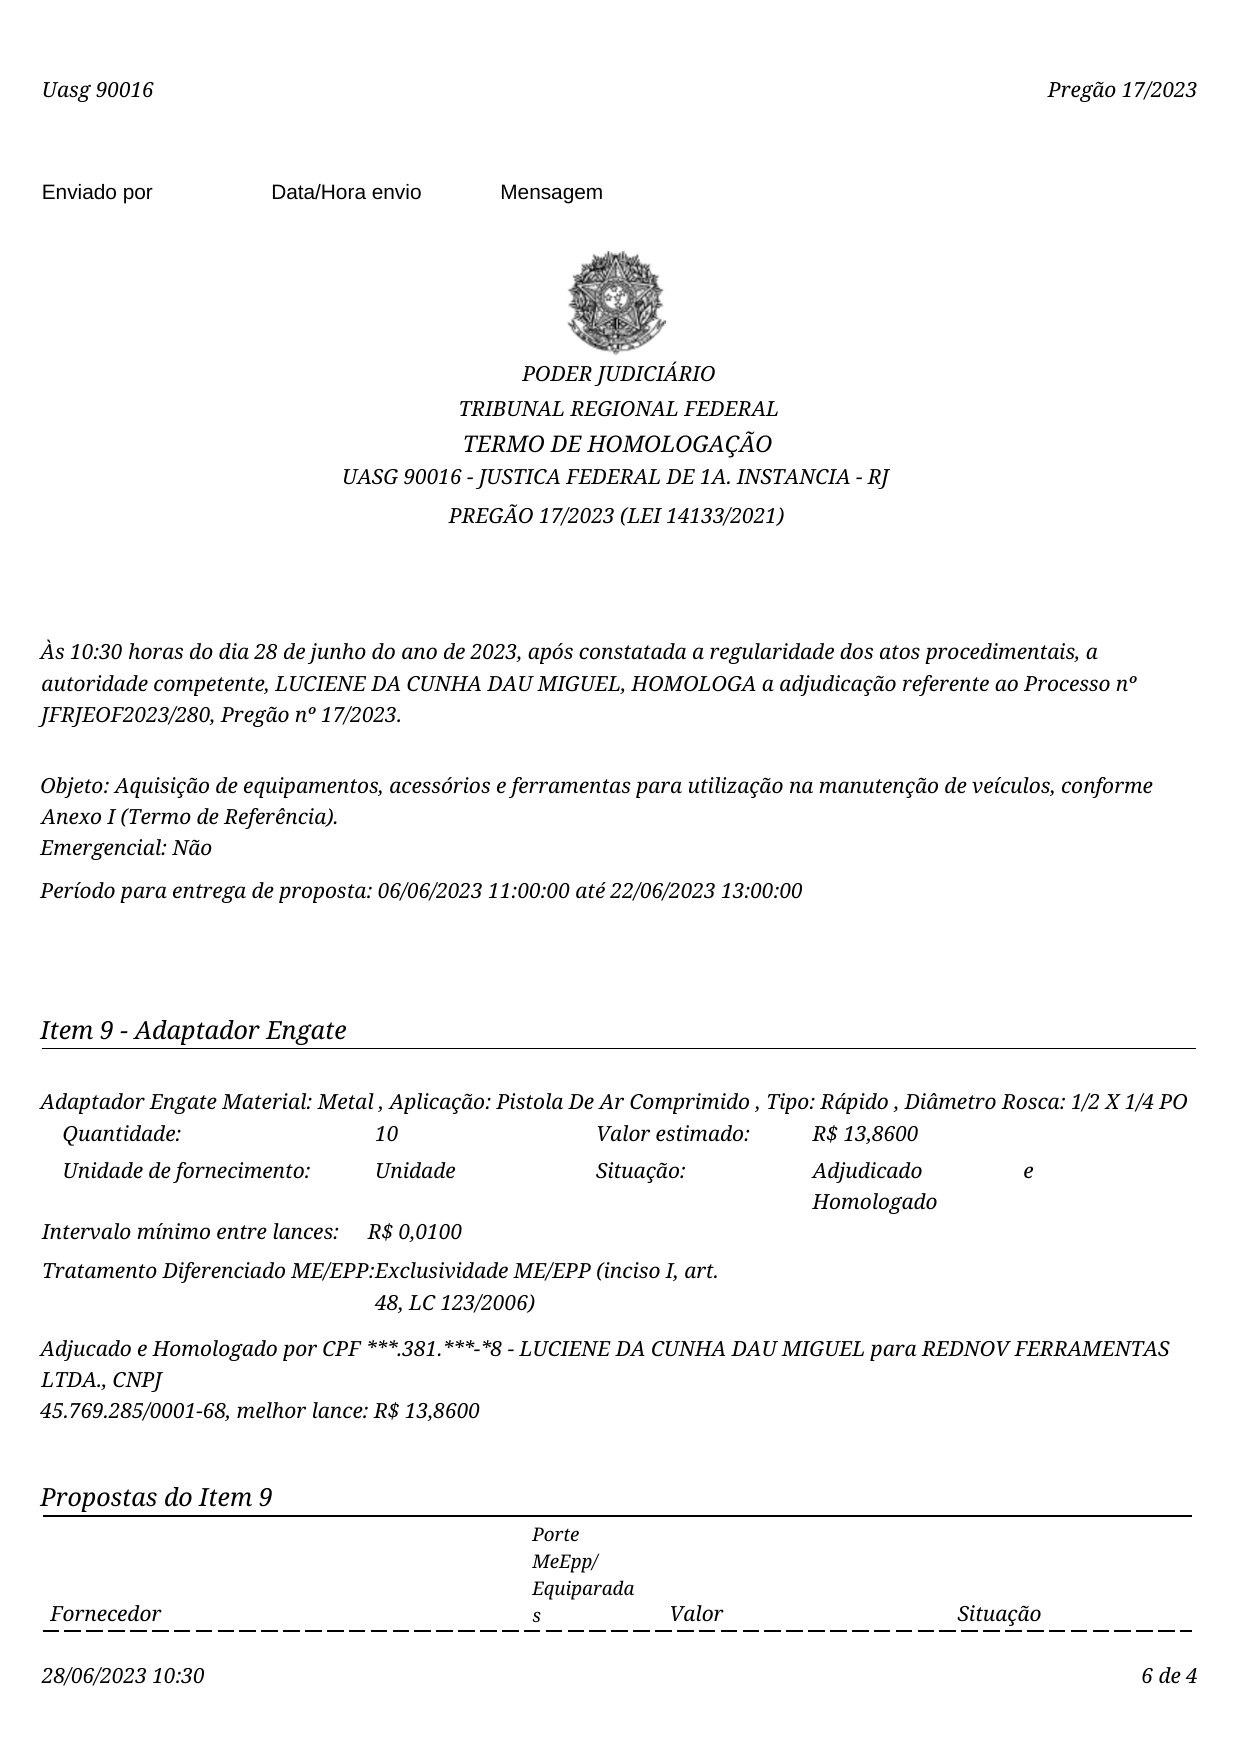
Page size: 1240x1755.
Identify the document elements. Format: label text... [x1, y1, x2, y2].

text TRIBUNAL REGIONAL FEDERAL [42, 394, 1198, 422]
text Adjucado e Homologado por CPF ***.381.***-*8 - LUCIENE DA CUNHA DAU MIGUEL para REDNOV FERRAMENTAS LTDA., CNPJ [40, 1334, 1200, 1393]
table_header Quantidade: Unidade de fornecimento: [63, 1119, 375, 1217]
text Emergencial: Não [40, 833, 1200, 862]
text PREGÃO 17/2023 (LEI 14133/2021) [42, 501, 1194, 529]
text Tratamento Diferenciado ME/EPP: Exclusividade ME/EPP (inciso I, art. [42, 1257, 1200, 1285]
table_header Fornecedor [43, 1517, 535, 1630]
table_header 10 Unidade [375, 1119, 596, 1217]
text 48, LC 123/2006) [375, 1288, 1200, 1316]
text Propostas do Item 9 [40, 1479, 1200, 1513]
text Adaptador Engate Material: Metal , Aplicação: Pistola De Ar Comprimido , Tipo: Rápido , Diâmetro Rosca: 1/2 X 1/4 PO [40, 1087, 1200, 1116]
table_header [1192, 1515, 1197, 1630]
text UASG 90016 - JUSTICA FEDERAL DE 1A. INSTANCIA - RJ [42, 462, 1192, 491]
text Intervalo mínimo entre lances: R$ 0,0100 [42, 1217, 1200, 1245]
text Item 9 - Adaptador Engate [40, 1012, 1200, 1046]
text PODER JUDICIÁRIO [42, 359, 1198, 388]
text Período para entrega de proposta: 06/06/2023 11:00:00 até 22/06/2023 13:00:00 [40, 876, 1200, 904]
text Às 10:30 horas do dia 28 de junho do ano de 2023, após constatada a regularidade dos atos procedimentais, a autoridade competente, LUCIENE DA CUNHA DAU MIGUEL, HOMOLOGA a adjudicação referente ao Processo nº JFRJEOF2023/280, Pregão nº 17/2023. [40, 637, 1200, 728]
table_header Situação [946, 1517, 1192, 1630]
text Objeto: Aquisição de equipamentos, acessórios e ferramentas para utilização na manutenção de veículos, conforme Anexo I (Termo de Referência). [40, 771, 1200, 831]
text TERMO DE HOMOLOGAÇÃO [42, 428, 1196, 459]
table_header R$ 13,8600 Adjudicado e Homologado [813, 1119, 1036, 1217]
text 45.769.285/0001-68, melhor lance: R$ 13,8600 [40, 1396, 1200, 1424]
table_header Porte MeEpp/ Equiparadas [535, 1517, 651, 1630]
table_header Valor [651, 1517, 946, 1630]
table_header Valor estimado: Situação: [596, 1119, 812, 1217]
